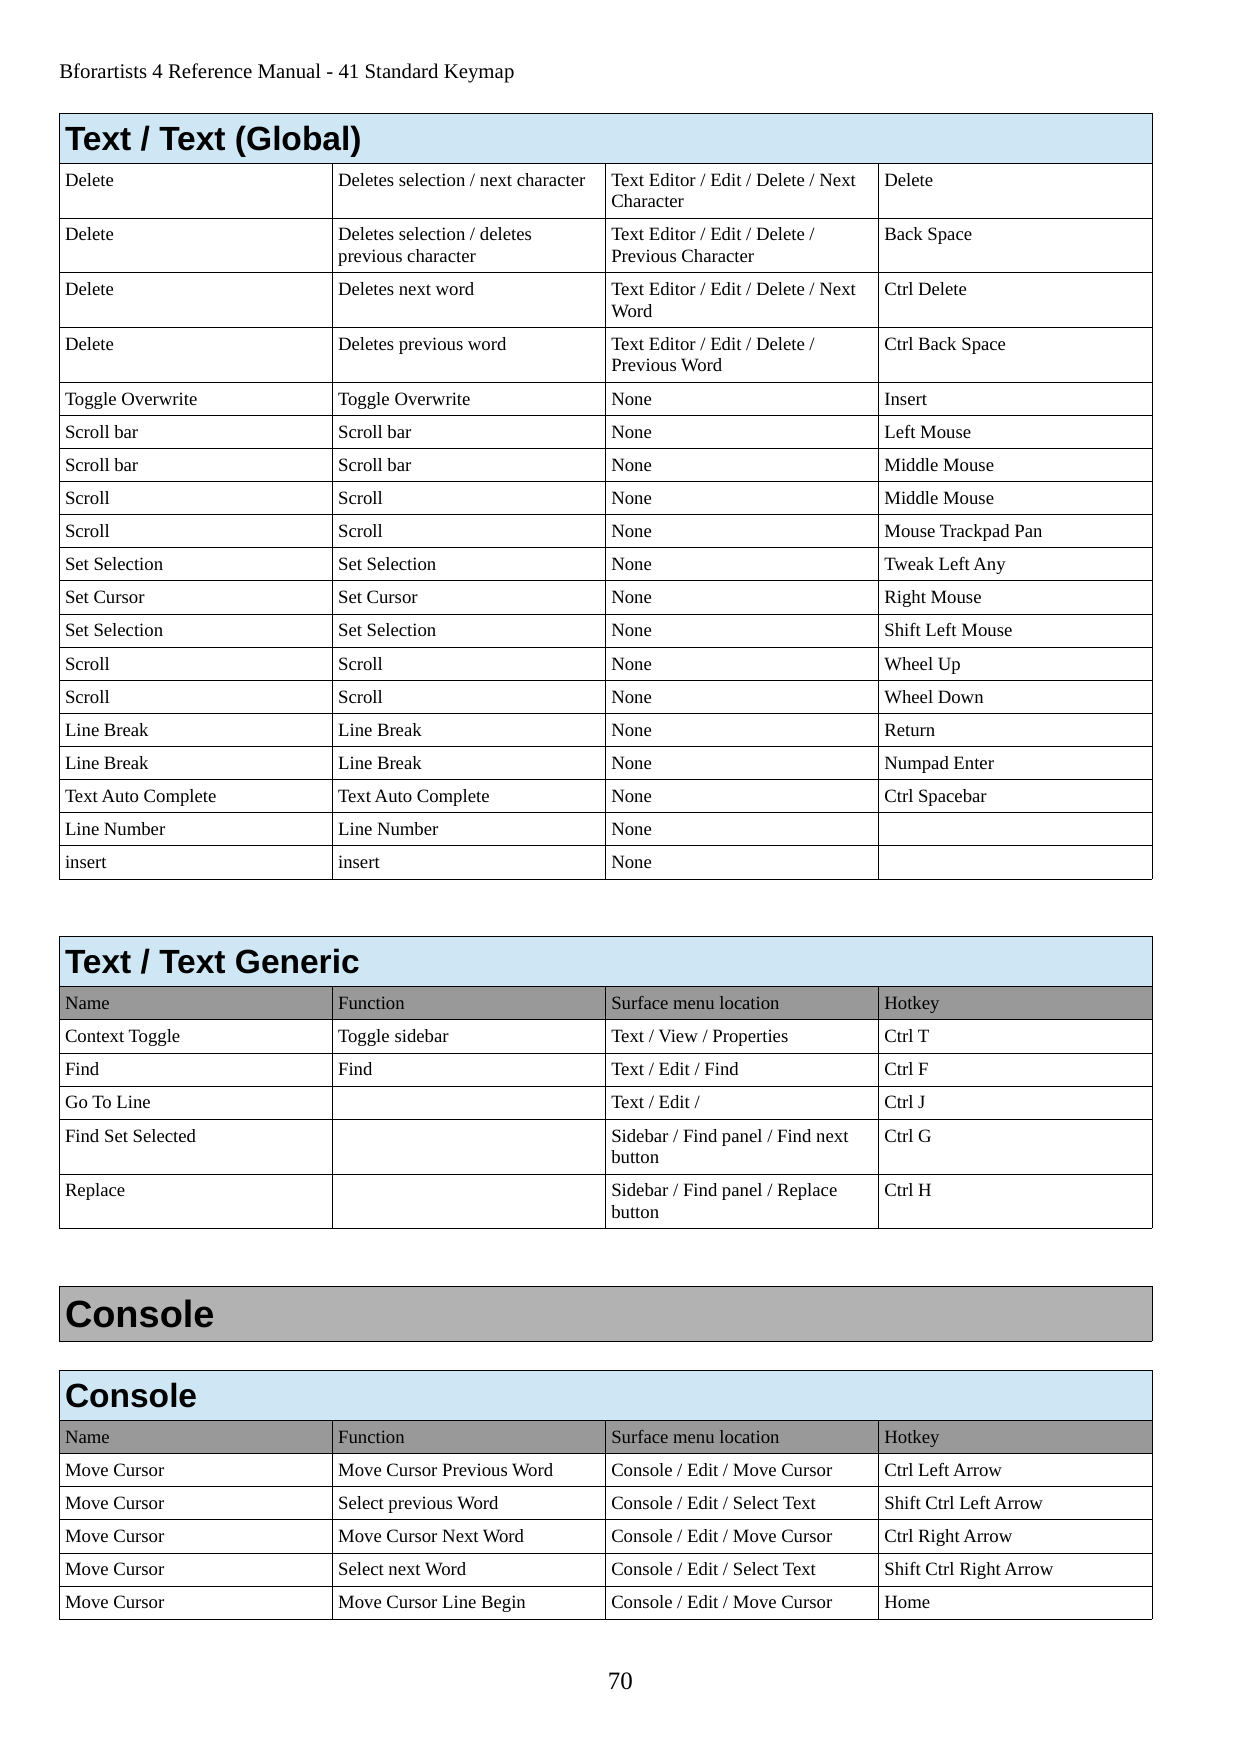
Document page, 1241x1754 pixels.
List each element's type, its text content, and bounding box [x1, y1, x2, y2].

table_cell Set Selection [60, 615, 332, 647]
table_cell Back Space [879, 219, 1152, 272]
table_cell Scroll [333, 681, 605, 713]
table_cell Surface menu location [606, 1421, 878, 1453]
table_cell Middle Mouse [879, 482, 1152, 514]
table_cell Shift Ctrl Left Arrow [879, 1487, 1152, 1519]
table_cell Scroll [60, 482, 332, 514]
table_cell None [606, 846, 878, 878]
table_cell Name [60, 1421, 332, 1453]
table_cell Wheel Up [879, 648, 1152, 680]
table_cell Ctrl Spacebar [879, 780, 1152, 812]
table_cell None [606, 416, 878, 448]
table_cell Console / Edit / Select Text [606, 1487, 878, 1519]
table_cell [879, 846, 1152, 878]
table_cell Set Cursor [333, 581, 605, 613]
table_cell Scroll bar [333, 449, 605, 481]
table_cell Delete [60, 328, 332, 382]
table_cell None [606, 581, 878, 613]
table_cell Mouse Trackpad Pan [879, 515, 1152, 547]
table_cell Function [333, 987, 605, 1019]
table_cell Text / Edit / Find [606, 1054, 878, 1086]
table_cell Right Mouse [879, 581, 1152, 613]
table_cell Ctrl T [879, 1020, 1152, 1052]
table_cell Ctrl Back Space [879, 328, 1152, 382]
table_cell Console / Edit / Select Text [606, 1554, 878, 1586]
table_cell Return [879, 714, 1152, 746]
table_cell None [606, 482, 878, 514]
table_cell Home [879, 1587, 1152, 1619]
table_cell Ctrl G [879, 1120, 1152, 1173]
table_cell Toggle sidebar [333, 1020, 605, 1052]
table_cell Hotkey [879, 987, 1152, 1019]
table_cell Move Cursor [60, 1554, 332, 1586]
table_cell Scroll [333, 515, 605, 547]
table_cell Line Break [333, 714, 605, 746]
table_cell Console / Edit / Move Cursor [606, 1587, 878, 1619]
table_cell Move Cursor Previous Word [333, 1454, 605, 1486]
table_cell Select previous Word [333, 1487, 605, 1519]
table_cell Find Set Selected [60, 1120, 332, 1173]
table_cell Tweak Left Any [879, 548, 1152, 580]
table_cell Function [333, 1421, 605, 1453]
table_cell Line Break [60, 714, 332, 746]
table_cell Sidebar / Find panel / Find next button [606, 1120, 878, 1173]
table_header Text / Text (Global) [60, 114, 1152, 163]
table_cell Scroll [60, 648, 332, 680]
table_cell Text / View / Properties [606, 1020, 878, 1052]
table_cell None [606, 681, 878, 713]
table_cell Wheel Down [879, 681, 1152, 713]
table_cell Move Cursor Line Begin [333, 1587, 605, 1619]
table_cell Text Auto Complete [333, 780, 605, 812]
table_cell Scroll bar [60, 416, 332, 448]
table_cell Move Cursor [60, 1487, 332, 1519]
table_cell Text Editor / Edit / Delete / Next Character [606, 164, 878, 217]
table_cell [333, 1087, 605, 1119]
table_cell Ctrl F [879, 1054, 1152, 1086]
table_cell Scroll [333, 648, 605, 680]
table_cell None [606, 515, 878, 547]
table_cell Deletes previous word [333, 328, 605, 382]
table_cell Move Cursor Next Word [333, 1520, 605, 1552]
table_cell Hotkey [879, 1421, 1152, 1453]
table_cell Insert [879, 383, 1152, 415]
table_header Console [60, 1371, 1152, 1420]
table_cell insert [333, 846, 605, 878]
table_cell Shift Left Mouse [879, 615, 1152, 647]
table_cell Numpad Enter [879, 747, 1152, 779]
table_cell [879, 813, 1152, 845]
table_cell Move Cursor [60, 1587, 332, 1619]
table_cell Scroll [333, 482, 605, 514]
table_cell Line Number [60, 813, 332, 845]
table_cell Set Selection [333, 615, 605, 647]
table_header Text / Text Generic [60, 937, 1152, 986]
table_cell Text Auto Complete [60, 780, 332, 812]
table_cell Console / Edit / Move Cursor [606, 1520, 878, 1552]
table_cell Line Number [333, 813, 605, 845]
table_cell Deletes selection / deletes previous character [333, 219, 605, 272]
table_cell None [606, 780, 878, 812]
table_cell Delete [60, 219, 332, 272]
table_cell None [606, 449, 878, 481]
table_cell None [606, 615, 878, 647]
table_cell Scroll [60, 681, 332, 713]
table_cell [333, 1175, 605, 1228]
table_cell Middle Mouse [879, 449, 1152, 481]
table_cell Go To Line [60, 1087, 332, 1119]
table_cell Move Cursor [60, 1454, 332, 1486]
table_cell Context Toggle [60, 1020, 332, 1052]
table_cell None [606, 813, 878, 845]
table_cell Shift Ctrl Right Arrow [879, 1554, 1152, 1586]
table_cell Left Mouse [879, 416, 1152, 448]
table_cell Deletes selection / next character [333, 164, 605, 217]
table_cell Set Selection [60, 548, 332, 580]
table_cell Text Editor / Edit / Delete / Previous Word [606, 328, 878, 382]
table_cell Scroll bar [60, 449, 332, 481]
table_cell Surface menu location [606, 987, 878, 1019]
table_cell Text / Edit / [606, 1087, 878, 1119]
table_cell None [606, 548, 878, 580]
table_cell Sidebar / Find panel / Replace button [606, 1175, 878, 1228]
table_cell Ctrl J [879, 1087, 1152, 1119]
table_cell Select next Word [333, 1554, 605, 1586]
table_cell Text Editor / Edit / Delete / Previous Character [606, 219, 878, 272]
table_cell Set Selection [333, 548, 605, 580]
table_cell Scroll bar [333, 416, 605, 448]
table_cell Set Cursor [60, 581, 332, 613]
table_cell Text Editor / Edit / Delete / Next Word [606, 273, 878, 327]
table_cell Ctrl Delete [879, 273, 1152, 327]
table_cell Find [60, 1054, 332, 1086]
table_cell Line Break [60, 747, 332, 779]
table_cell None [606, 714, 878, 746]
table_cell Line Break [333, 747, 605, 779]
table_header Console [60, 1287, 1152, 1341]
table_cell Delete [60, 164, 332, 217]
table_cell None [606, 648, 878, 680]
table_cell None [606, 383, 878, 415]
table_cell Scroll [60, 515, 332, 547]
table_cell Deletes next word [333, 273, 605, 327]
table_cell Replace [60, 1175, 332, 1228]
table_cell Move Cursor [60, 1520, 332, 1552]
table_cell Ctrl H [879, 1175, 1152, 1228]
table_cell Console / Edit / Move Cursor [606, 1454, 878, 1486]
table_cell Delete [60, 273, 332, 327]
table_cell Toggle Overwrite [60, 383, 332, 415]
table_cell Delete [879, 164, 1152, 217]
table_cell Find [333, 1054, 605, 1086]
table_cell None [606, 747, 878, 779]
table_cell Toggle Overwrite [333, 383, 605, 415]
table_cell Ctrl Right Arrow [879, 1520, 1152, 1552]
table_cell Ctrl Left Arrow [879, 1454, 1152, 1486]
table_cell [333, 1120, 605, 1173]
table_cell Name [60, 987, 332, 1019]
table_cell insert [60, 846, 332, 878]
